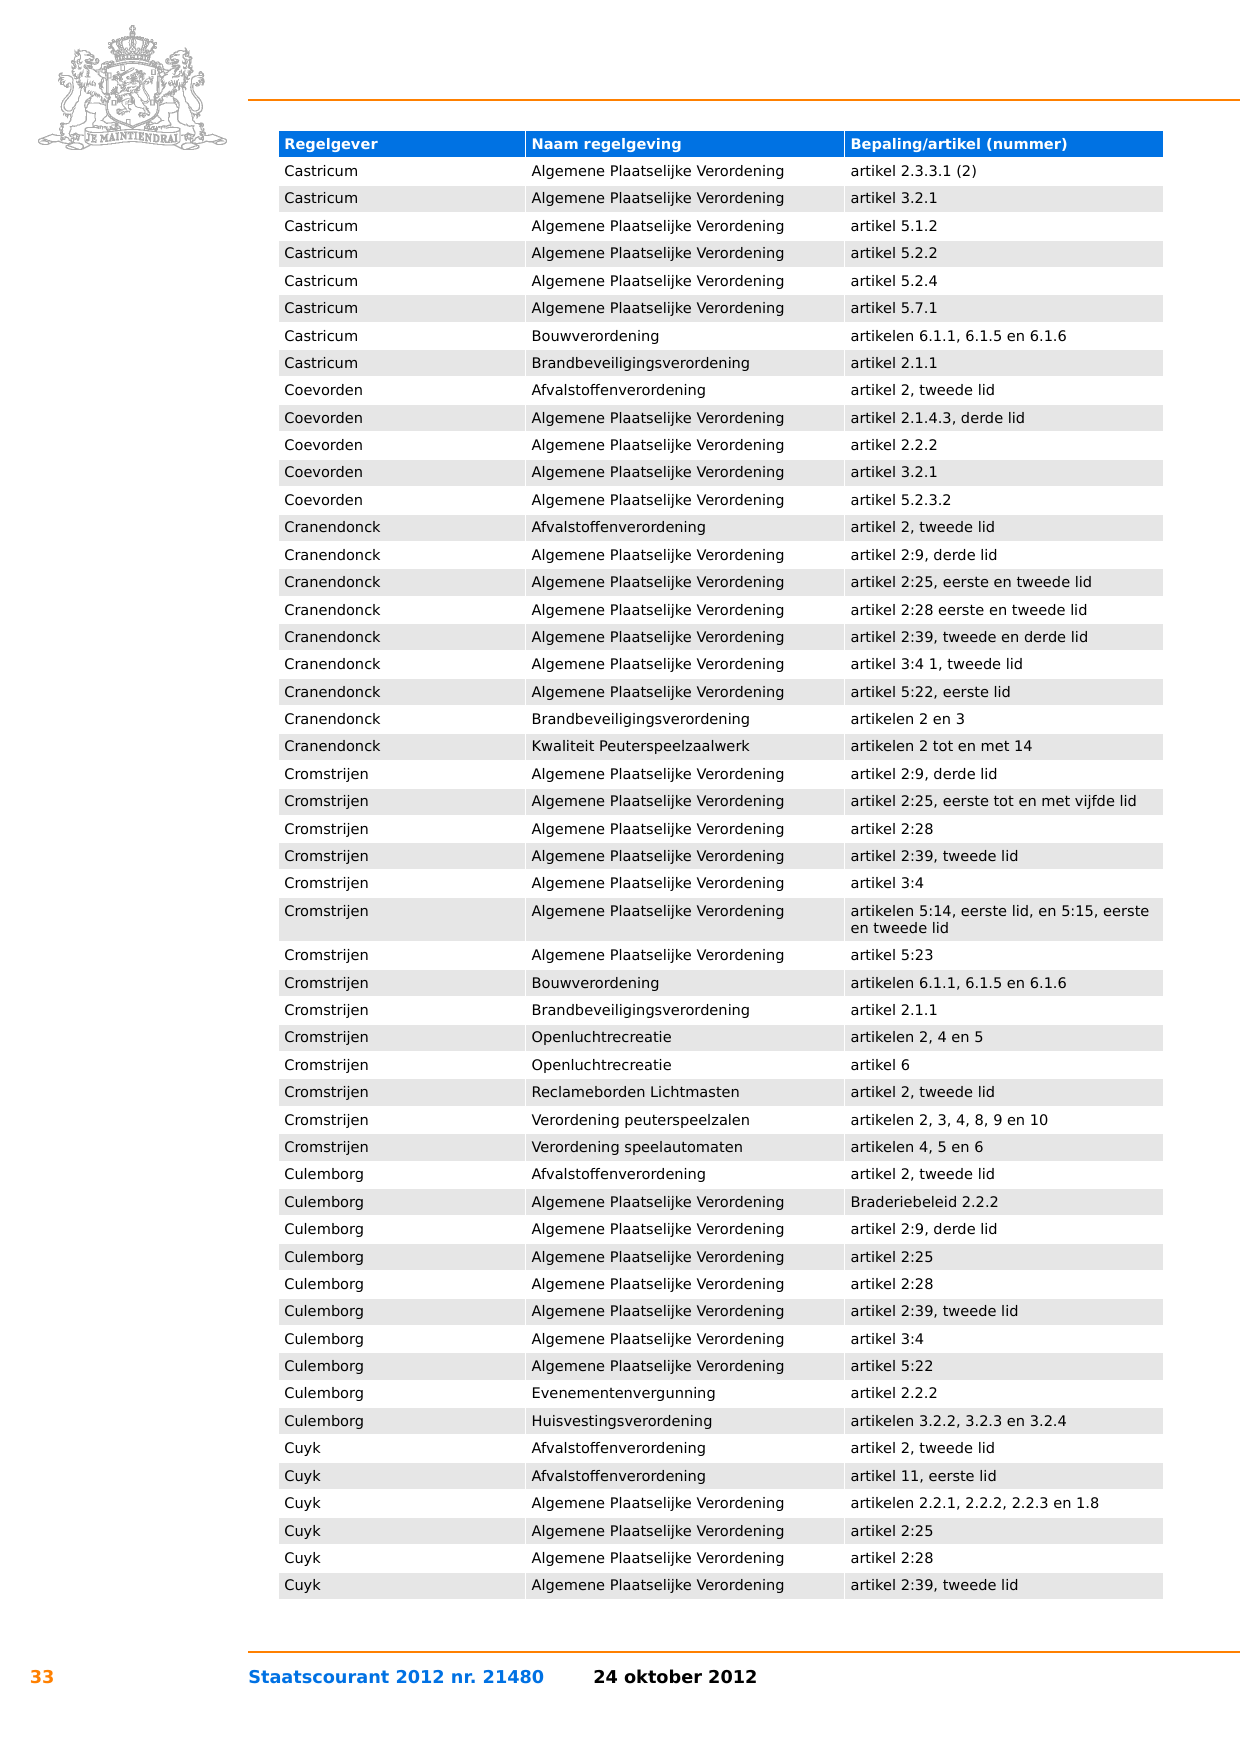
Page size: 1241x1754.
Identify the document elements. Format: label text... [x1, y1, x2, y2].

table_cell artikelen 2, 4 en 5 [845, 1025, 1163, 1051]
table_cell Cranendonck [279, 597, 525, 623]
table_cell Algemene Plaatselijke Verordening [526, 1545, 844, 1571]
table_cell artikel 2:28 [845, 816, 1163, 842]
table_cell artikel 2, tweede lid [845, 1162, 1163, 1188]
table_cell Cromstrijen [279, 871, 525, 897]
table_cell Algemene Plaatselijke Verordening [526, 1518, 844, 1544]
table_cell artikel 2, tweede lid [845, 1436, 1163, 1462]
table_cell Castricum [279, 350, 525, 376]
table_cell Cromstrijen [279, 1025, 525, 1051]
table_cell Openluchtrecreatie [526, 1052, 844, 1078]
table_cell Algemene Plaatselijke Verordening [526, 1271, 844, 1297]
table_cell artikelen 6.1.1, 6.1.5 en 6.1.6 [845, 970, 1163, 996]
table_cell artikelen 5:14, eerste lid, en 5:15, eerste en tweede lid [845, 898, 1163, 941]
table_cell Coevorden [279, 460, 525, 486]
table_cell Algemene Plaatselijke Verordening [526, 943, 844, 969]
table_cell Algemene Plaatselijke Verordening [526, 816, 844, 842]
table_cell Algemene Plaatselijke Verordening [526, 295, 844, 322]
table_cell Algemene Plaatselijke Verordening [526, 1353, 844, 1380]
table_cell Algemene Plaatselijke Verordening [526, 1299, 844, 1325]
table_cell Algemene Plaatselijke Verordening [526, 241, 844, 267]
table_cell artikel 2:9, derde lid [845, 761, 1163, 787]
table_cell Algemene Plaatselijke Verordening [526, 487, 844, 513]
table_cell Castricum [279, 213, 525, 239]
table_cell artikel 6 [845, 1052, 1163, 1078]
table_cell Culemborg [279, 1408, 525, 1434]
table_cell artikel 2:39, tweede lid [845, 843, 1163, 869]
table_cell artikel 2.1.1 [845, 350, 1163, 376]
table_cell Culemborg [279, 1189, 525, 1215]
table_cell Cranendonck [279, 679, 525, 705]
table_cell Algemene Plaatselijke Verordening [526, 213, 844, 239]
table_cell Algemene Plaatselijke Verordening [526, 1216, 844, 1243]
table_header Bepaling/artikel (nummer) [845, 131, 1163, 157]
table_cell Afvalstoffenverordening [526, 1162, 844, 1188]
table_cell Cromstrijen [279, 789, 525, 815]
table_cell artikel 5:22 [845, 1353, 1163, 1380]
table_cell Openluchtrecreatie [526, 1025, 844, 1051]
table_cell Algemene Plaatselijke Verordening [526, 679, 844, 705]
table_cell artikel 5.2.3.2 [845, 487, 1163, 513]
table_cell Afvalstoffenverordening [526, 515, 844, 541]
table_cell Cromstrijen [279, 1107, 525, 1133]
table_cell artikel 2:9, derde lid [845, 542, 1163, 568]
table_cell Cuyk [279, 1490, 525, 1517]
table_cell Castricum [279, 323, 525, 349]
table_cell artikel 3.2.1 [845, 186, 1163, 212]
table_cell artikel 3:4 [845, 1326, 1163, 1352]
table_cell Cuyk [279, 1573, 525, 1599]
table_cell Cromstrijen [279, 1079, 525, 1106]
table_cell Castricum [279, 295, 525, 322]
table_cell Cromstrijen [279, 1134, 525, 1161]
table_cell artikel 2:25, eerste en tweede lid [845, 569, 1163, 596]
table_cell Algemene Plaatselijke Verordening [526, 789, 844, 815]
table_cell Coevorden [279, 432, 525, 459]
table_cell Bouwverordening [526, 323, 844, 349]
table_cell Culemborg [279, 1299, 525, 1325]
table_cell Cranendonck [279, 734, 525, 760]
table_cell Cuyk [279, 1436, 525, 1462]
table_cell Algemene Plaatselijke Verordening [526, 542, 844, 568]
table_cell artikelen 3.2.2, 3.2.3 en 3.2.4 [845, 1408, 1163, 1434]
table_cell Brandbeveiligingsverordening [526, 706, 844, 733]
table_cell artikel 3:4 1, tweede lid [845, 651, 1163, 678]
table_cell Algemene Plaatselijke Verordening [526, 1490, 844, 1517]
table_cell artikel 2.2.2 [845, 432, 1163, 459]
table_cell artikel 2, tweede lid [845, 378, 1163, 404]
table_cell Culemborg [279, 1216, 525, 1243]
table_cell artikelen 6.1.1, 6.1.5 en 6.1.6 [845, 323, 1163, 349]
table_cell Cuyk [279, 1463, 525, 1489]
table_cell Algemene Plaatselijke Verordening [526, 898, 844, 941]
table_cell Castricum [279, 241, 525, 267]
table_cell Algemene Plaatselijke Verordening [526, 1573, 844, 1599]
table_cell Cromstrijen [279, 843, 525, 869]
table_cell Cromstrijen [279, 970, 525, 996]
table_cell artikel 2:25 [845, 1244, 1163, 1270]
table_cell Algemene Plaatselijke Verordening [526, 158, 844, 185]
table_cell artikel 2:39, tweede lid [845, 1573, 1163, 1599]
table_cell artikel 2.1.1 [845, 997, 1163, 1023]
table_cell artikel 2:25 [845, 1518, 1163, 1544]
table_cell artikel 2, tweede lid [845, 515, 1163, 541]
table_cell Huisvestingsverordening [526, 1408, 844, 1434]
table_cell Bouwverordening [526, 970, 844, 996]
table_cell Castricum [279, 186, 525, 212]
table_cell Algemene Plaatselijke Verordening [526, 186, 844, 212]
table_cell Culemborg [279, 1244, 525, 1270]
table_cell Cuyk [279, 1545, 525, 1571]
table_cell Algemene Plaatselijke Verordening [526, 569, 844, 596]
table_cell Culemborg [279, 1326, 525, 1352]
table_cell artikel 2.1.4.3, derde lid [845, 405, 1163, 431]
table_cell Coevorden [279, 405, 525, 431]
table_cell artikel 5:23 [845, 943, 1163, 969]
table_cell Cranendonck [279, 569, 525, 596]
table_cell artikelen 2.2.1, 2.2.2, 2.2.3 en 1.8 [845, 1490, 1163, 1517]
table_cell Afvalstoffenverordening [526, 378, 844, 404]
table_cell Algemene Plaatselijke Verordening [526, 624, 844, 650]
table_cell Cromstrijen [279, 943, 525, 969]
table_cell Culemborg [279, 1381, 525, 1407]
table_cell artikel 5.2.2 [845, 241, 1163, 267]
table_cell artikel 2, tweede lid [845, 1079, 1163, 1106]
table_cell Algemene Plaatselijke Verordening [526, 761, 844, 787]
table_cell artikel 2:39, tweede lid [845, 1299, 1163, 1325]
table_cell Cromstrijen [279, 898, 525, 941]
table_cell Algemene Plaatselijke Verordening [526, 871, 844, 897]
table_cell Evenementenvergunning [526, 1381, 844, 1407]
table_cell Braderiebeleid 2.2.2 [845, 1189, 1163, 1215]
table_cell artikel 3:4 [845, 871, 1163, 897]
table_cell Castricum [279, 158, 525, 185]
table_cell artikel 2:28 eerste en tweede lid [845, 597, 1163, 623]
table_cell artikel 2.2.2 [845, 1381, 1163, 1407]
table_cell artikel 2:28 [845, 1271, 1163, 1297]
table_cell artikel 2:9, derde lid [845, 1216, 1163, 1243]
table_cell Cromstrijen [279, 816, 525, 842]
table_cell Brandbeveiligingsverordening [526, 997, 844, 1023]
table_cell Algemene Plaatselijke Verordening [526, 460, 844, 486]
table_cell Culemborg [279, 1353, 525, 1380]
table_cell Algemene Plaatselijke Verordening [526, 1244, 844, 1270]
table_cell Kwaliteit Peuterspeelzaalwerk [526, 734, 844, 760]
table_cell artikel 3.2.1 [845, 460, 1163, 486]
table_cell Algemene Plaatselijke Verordening [526, 432, 844, 459]
table_cell artikel 11, eerste lid [845, 1463, 1163, 1489]
table_cell Verordening speelautomaten [526, 1134, 844, 1161]
table_cell Algemene Plaatselijke Verordening [526, 651, 844, 678]
table_cell Afvalstoffenverordening [526, 1463, 844, 1489]
table_cell Cuyk [279, 1518, 525, 1544]
table_cell Castricum [279, 268, 525, 294]
table_cell artikelen 2 en 3 [845, 706, 1163, 733]
table_cell artikel 2:25, eerste tot en met vijfde lid [845, 789, 1163, 815]
table_cell artikel 5:22, eerste lid [845, 679, 1163, 705]
table_cell Cranendonck [279, 624, 525, 650]
table_cell Cranendonck [279, 651, 525, 678]
table_cell artikel 5.1.2 [845, 213, 1163, 239]
table_cell Cranendonck [279, 542, 525, 568]
table_cell Cromstrijen [279, 761, 525, 787]
table_cell Algemene Plaatselijke Verordening [526, 1189, 844, 1215]
table_cell artikel 2.3.3.1 (2) [845, 158, 1163, 185]
table_cell Cranendonck [279, 515, 525, 541]
table_header Regelgever [279, 131, 525, 157]
table_cell Verordening peuterspeelzalen [526, 1107, 844, 1133]
table_cell artikelen 2 tot en met 14 [845, 734, 1163, 760]
table_header Naam regelgeving [526, 131, 844, 157]
table_cell artikel 2:28 [845, 1545, 1163, 1571]
table_cell Culemborg [279, 1271, 525, 1297]
table_cell artikel 5.2.4 [845, 268, 1163, 294]
table_cell artikel 5.7.1 [845, 295, 1163, 322]
table_cell Brandbeveiligingsverordening [526, 350, 844, 376]
table_cell Algemene Plaatselijke Verordening [526, 405, 844, 431]
table_cell Afvalstoffenverordening [526, 1436, 844, 1462]
table_cell Cromstrijen [279, 997, 525, 1023]
table_cell Cromstrijen [279, 1052, 525, 1078]
table_cell artikelen 2, 3, 4, 8, 9 en 10 [845, 1107, 1163, 1133]
table_cell artikel 2:39, tweede en derde lid [845, 624, 1163, 650]
picture [38, 25, 227, 150]
table_cell artikelen 4, 5 en 6 [845, 1134, 1163, 1161]
table_cell Algemene Plaatselijke Verordening [526, 1326, 844, 1352]
table_cell Cranendonck [279, 706, 525, 733]
table_cell Coevorden [279, 378, 525, 404]
table_cell Algemene Plaatselijke Verordening [526, 597, 844, 623]
table_cell Coevorden [279, 487, 525, 513]
table_cell Culemborg [279, 1162, 525, 1188]
table_cell Reclameborden Lichtmasten [526, 1079, 844, 1106]
table_cell Algemene Plaatselijke Verordening [526, 843, 844, 869]
table_cell Algemene Plaatselijke Verordening [526, 268, 844, 294]
